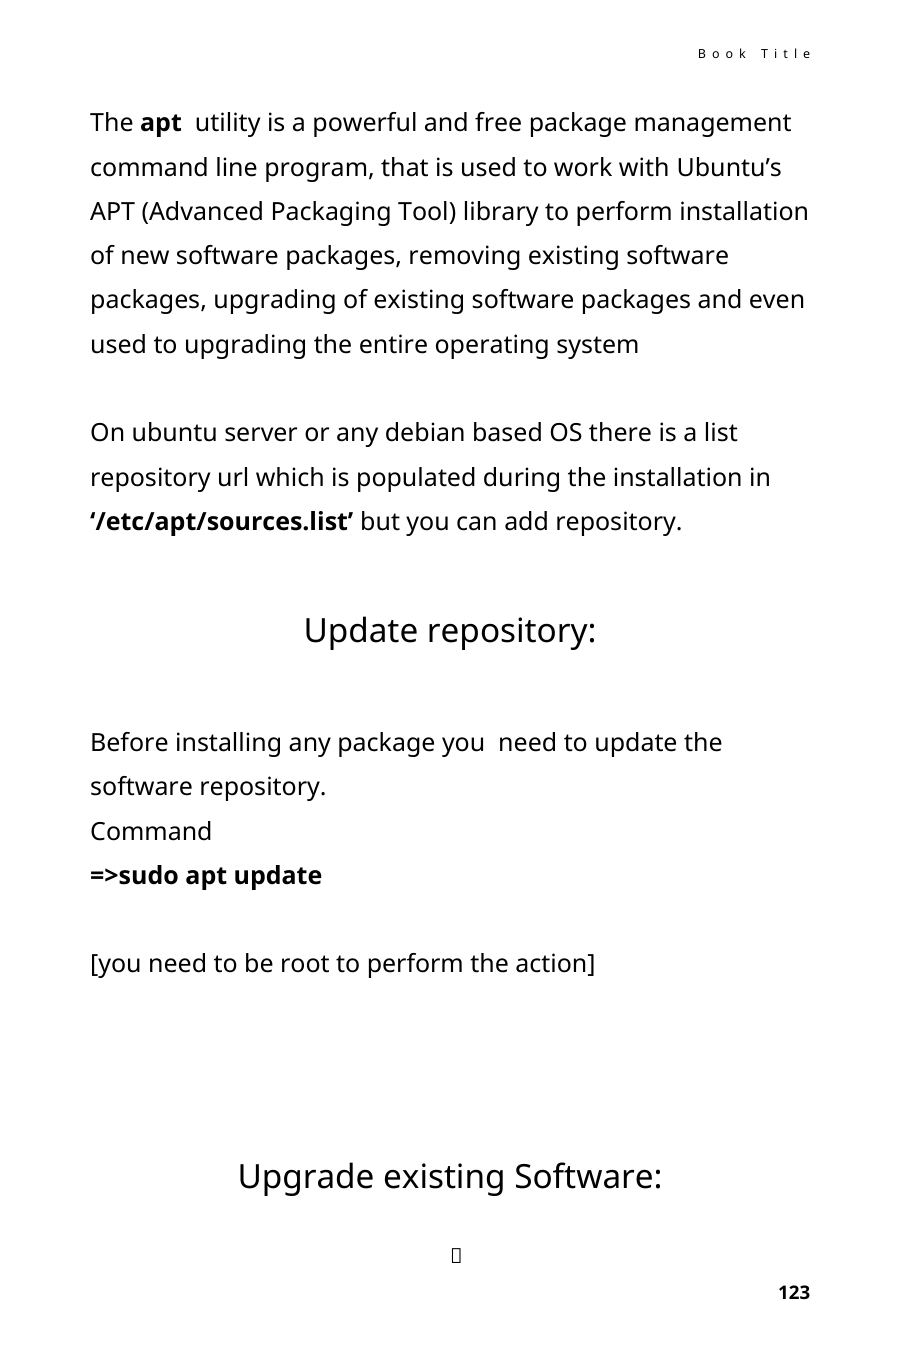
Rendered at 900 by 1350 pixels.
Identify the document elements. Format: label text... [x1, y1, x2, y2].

text Command [90, 813, 810, 847]
text On ubuntu server or any debian based OS there is a list repository url which is populated during the installation in ‘/etc/apt/sources.list’ but you can add repository. [90, 415, 810, 537]
text The apt utility is a powerful and free package management command line program, that is used to work with Ubuntu’s APT (Advanced Packaging Tool) library to perform installation of new software packages, removing existing software packages, upgrading of existing software packages and even used to upgrading the entire operating system [90, 105, 810, 360]
text Before installing any package you need to update the software repository. [90, 724, 810, 803]
text [you need to be root to perform the action] [90, 946, 810, 980]
text =>sudo apt update [90, 857, 810, 891]
text Upgrade existing Software: [90, 1152, 810, 1198]
text Update repository: [90, 607, 810, 652]
